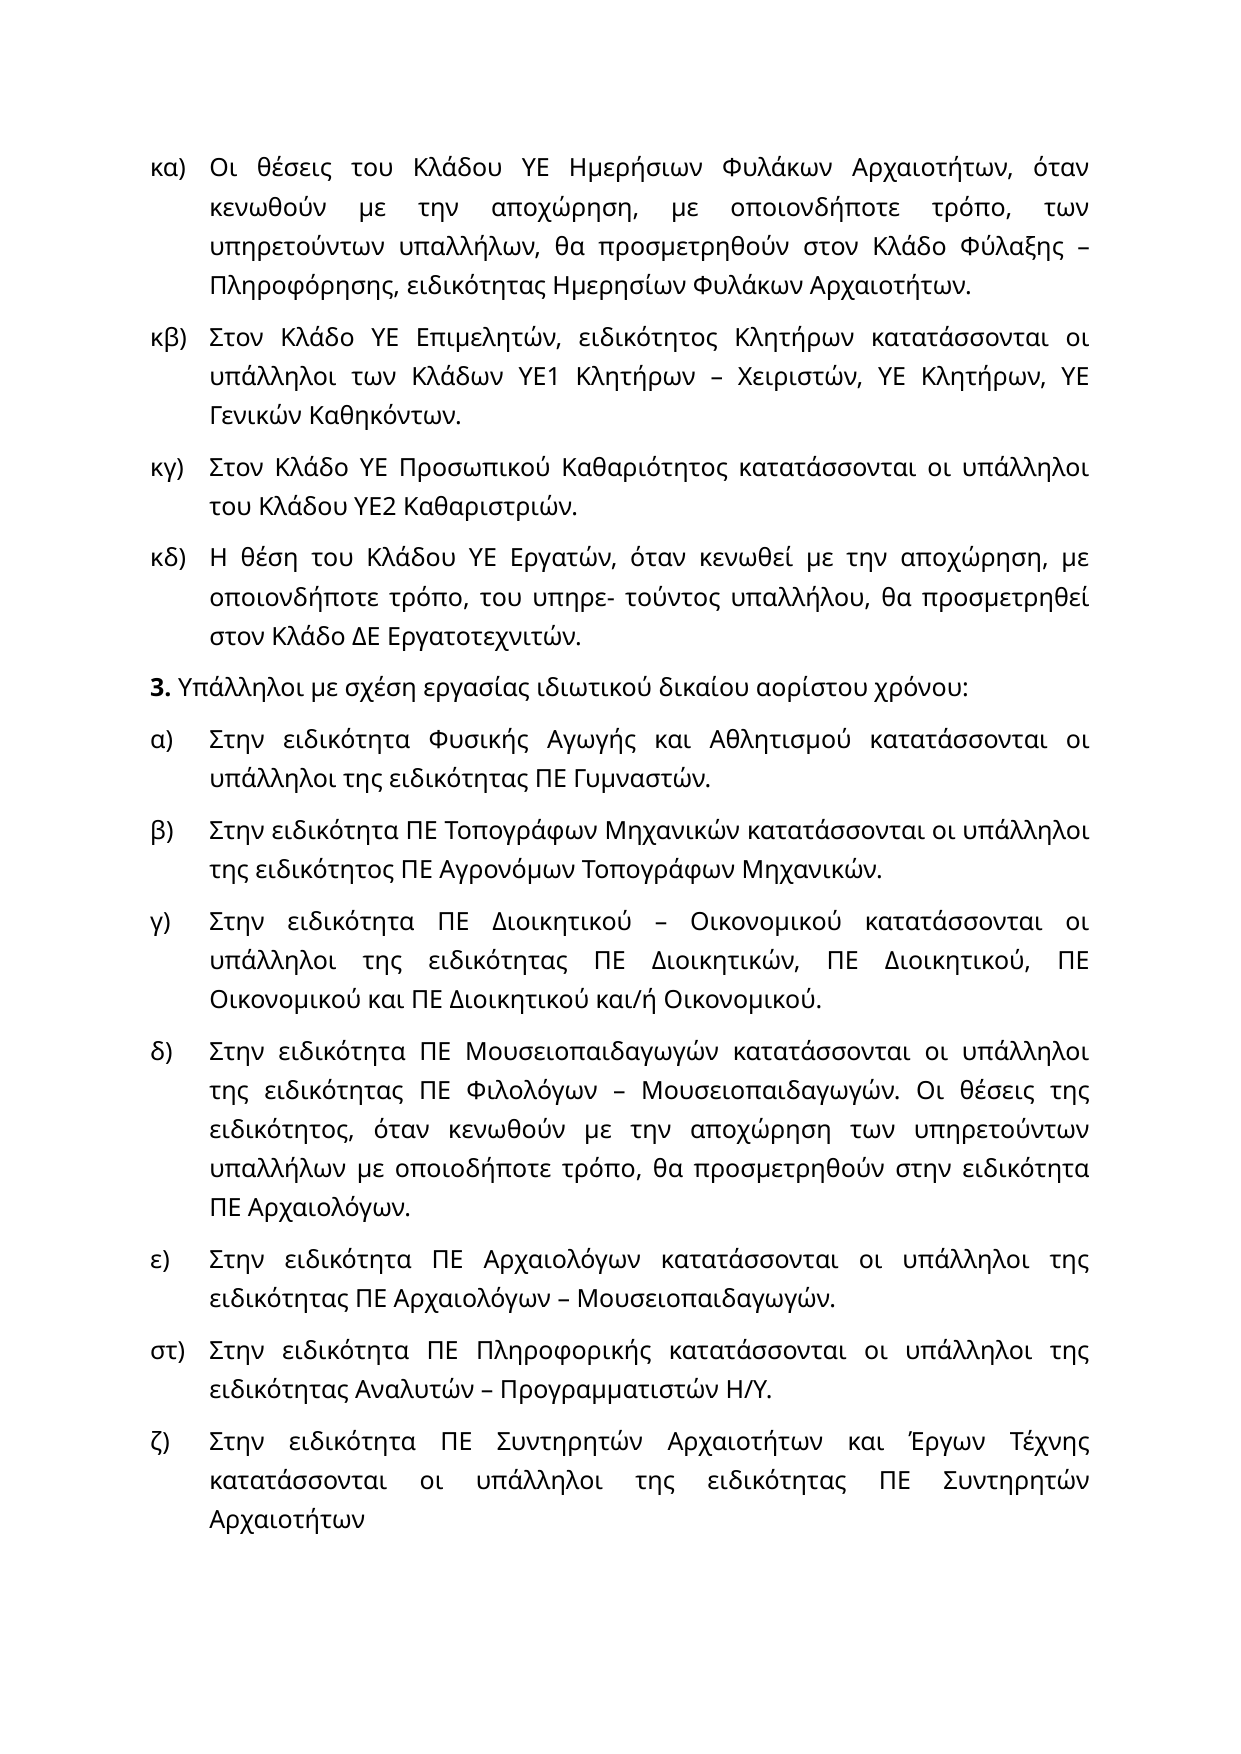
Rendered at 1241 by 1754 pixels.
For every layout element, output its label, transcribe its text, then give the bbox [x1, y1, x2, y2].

text 3. Υπάλληλοι με σχέση εργασίας ιδιωτικού δικαίου αορίστου χρόνου: [150, 670, 1090, 704]
list κδ) Η θέση του Κλάδου ΥΕ Εργατών, όταν κενωθεί με την αποχώρηση, με οποιονδήποτε τρόπο, του υπηρε- τούντος υπαλλήλου, θα προσμετρηθεί στον Κλάδο ΔΕ Εργατοτεχνιτών. [150, 540, 1090, 652]
list γ) Στην ειδικότητα ΠΕ Διοικητικού – Οικονομικού κατατάσσονται οι υπάλληλοι της ειδικότητας ΠΕ Διοικητικών, ΠΕ Διοικητικού, ΠΕ Οικονομικού και ΠΕ Διοικητικού και/ή Οικονομικού. [150, 903, 1090, 1016]
list ε) Στην ειδικότητα ΠΕ Αρχαιολόγων κατατάσσονται οι υπάλληλοι της ειδικότητας ΠΕ Αρχαιολόγων – Μουσειοπαιδαγωγών. [150, 1242, 1090, 1315]
list στ) Στην ειδικότητα ΠΕ Πληροφορικής κατατάσσονται οι υπάλληλοι της ειδικότητας Αναλυτών – Προγραμματιστών Η/Υ. [150, 1332, 1090, 1406]
list α) Στην ειδικότητα Φυσικής Αγωγής και Αθλητισμού κατατάσσονται οι υπάλληλοι της ειδικότητας ΠΕ Γυμναστών. [150, 722, 1090, 795]
list κβ) Στον Κλάδο ΥΕ Επιμελητών, ειδικότητος Κλητήρων κατατάσσονται οι υπάλληλοι των Κλάδων ΥΕ1 Κλητήρων – Χειριστών, ΥΕ Κλητήρων, ΥΕ Γενικών Καθηκόντων. [150, 319, 1090, 432]
list β) Στην ειδικότητα ΠΕ Τοπογράφων Μηχανικών κατατάσσονται οι υπάλληλοι της ειδικότητος ΠΕ Αγρονόμων Τοπογράφων Μηχανικών. [150, 812, 1090, 886]
list δ) Στην ειδικότητα ΠΕ Μουσειοπαιδαγωγών κατατάσσονται οι υπάλληλοι της ειδικότητας ΠΕ Φιλολόγων – Μουσειοπαιδαγωγών. Οι θέσεις της ειδικότητος, όταν κενωθούν με την αποχώρηση των υπηρετούντων υπαλλήλων με οποιοδήποτε τρόπο, θα προσμετρηθούν στην ειδικότητα ΠΕ Αρχαιολόγων. [150, 1033, 1090, 1224]
list κα) Οι θέσεις του Κλάδου ΥΕ Ημερήσιων Φυλάκων Αρχαιοτήτων, όταν κενωθούν με την αποχώρηση, με οποιονδήποτε τρόπο, των υπηρετούντων υπαλλήλων, θα προσμετρηθούν στον Κλάδο Φύλαξης – Πληροφόρησης, ειδικότητας Ημερησίων Φυλάκων Αρχαιοτήτων. [150, 150, 1090, 302]
list κγ) Στον Κλάδο ΥΕ Προσωπικού Καθαριότητος κατατάσσονται οι υπάλληλοι του Κλάδου ΥΕ2 Καθαριστριών. [150, 449, 1090, 522]
list ζ) Στην ειδικότητα ΠΕ Συντηρητών Αρχαιοτήτων και Έργων Τέχνης κατατάσσονται οι υπάλληλοι της ειδικότητας ΠΕ Συντηρητών Αρχαιοτήτων [150, 1423, 1090, 1536]
